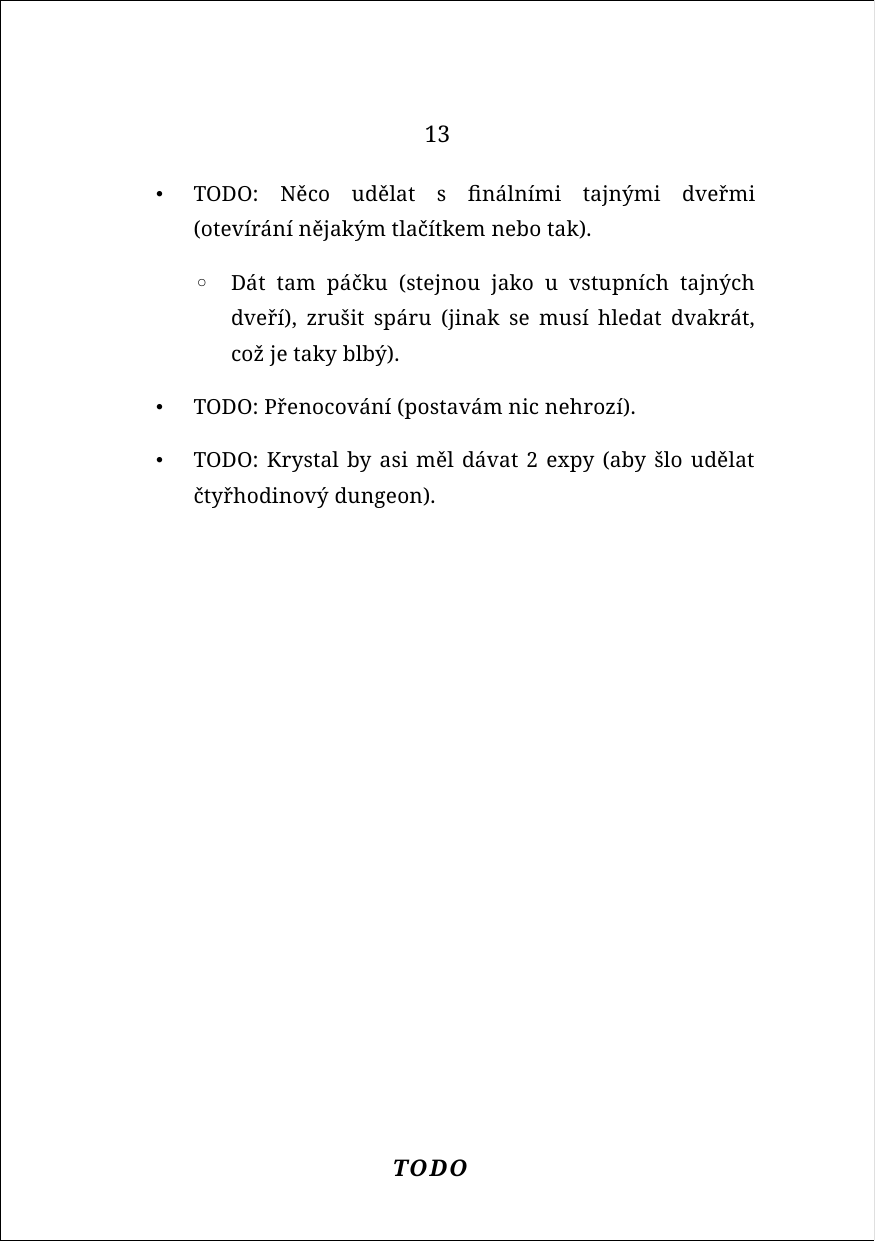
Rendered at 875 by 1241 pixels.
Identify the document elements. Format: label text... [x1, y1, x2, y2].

list Dát tam páčku (stejnou jako u vstupních tajných dveří), zrušit spáru (jinak se musí hledat dvakrát, což je taky blbý). [193, 268, 756, 367]
list TODO: Přenocování (postavám nic nehrozí). [156, 392, 756, 420]
list TODO: Krystal by asi měl dávat 2 expy (aby šlo udělat čtyřhodinový dungeon). [156, 445, 756, 509]
list TODO: Něco udělat s finálními tajnými dveřmi (otevírání nějakým tlačítkem nebo tak). [156, 179, 756, 243]
